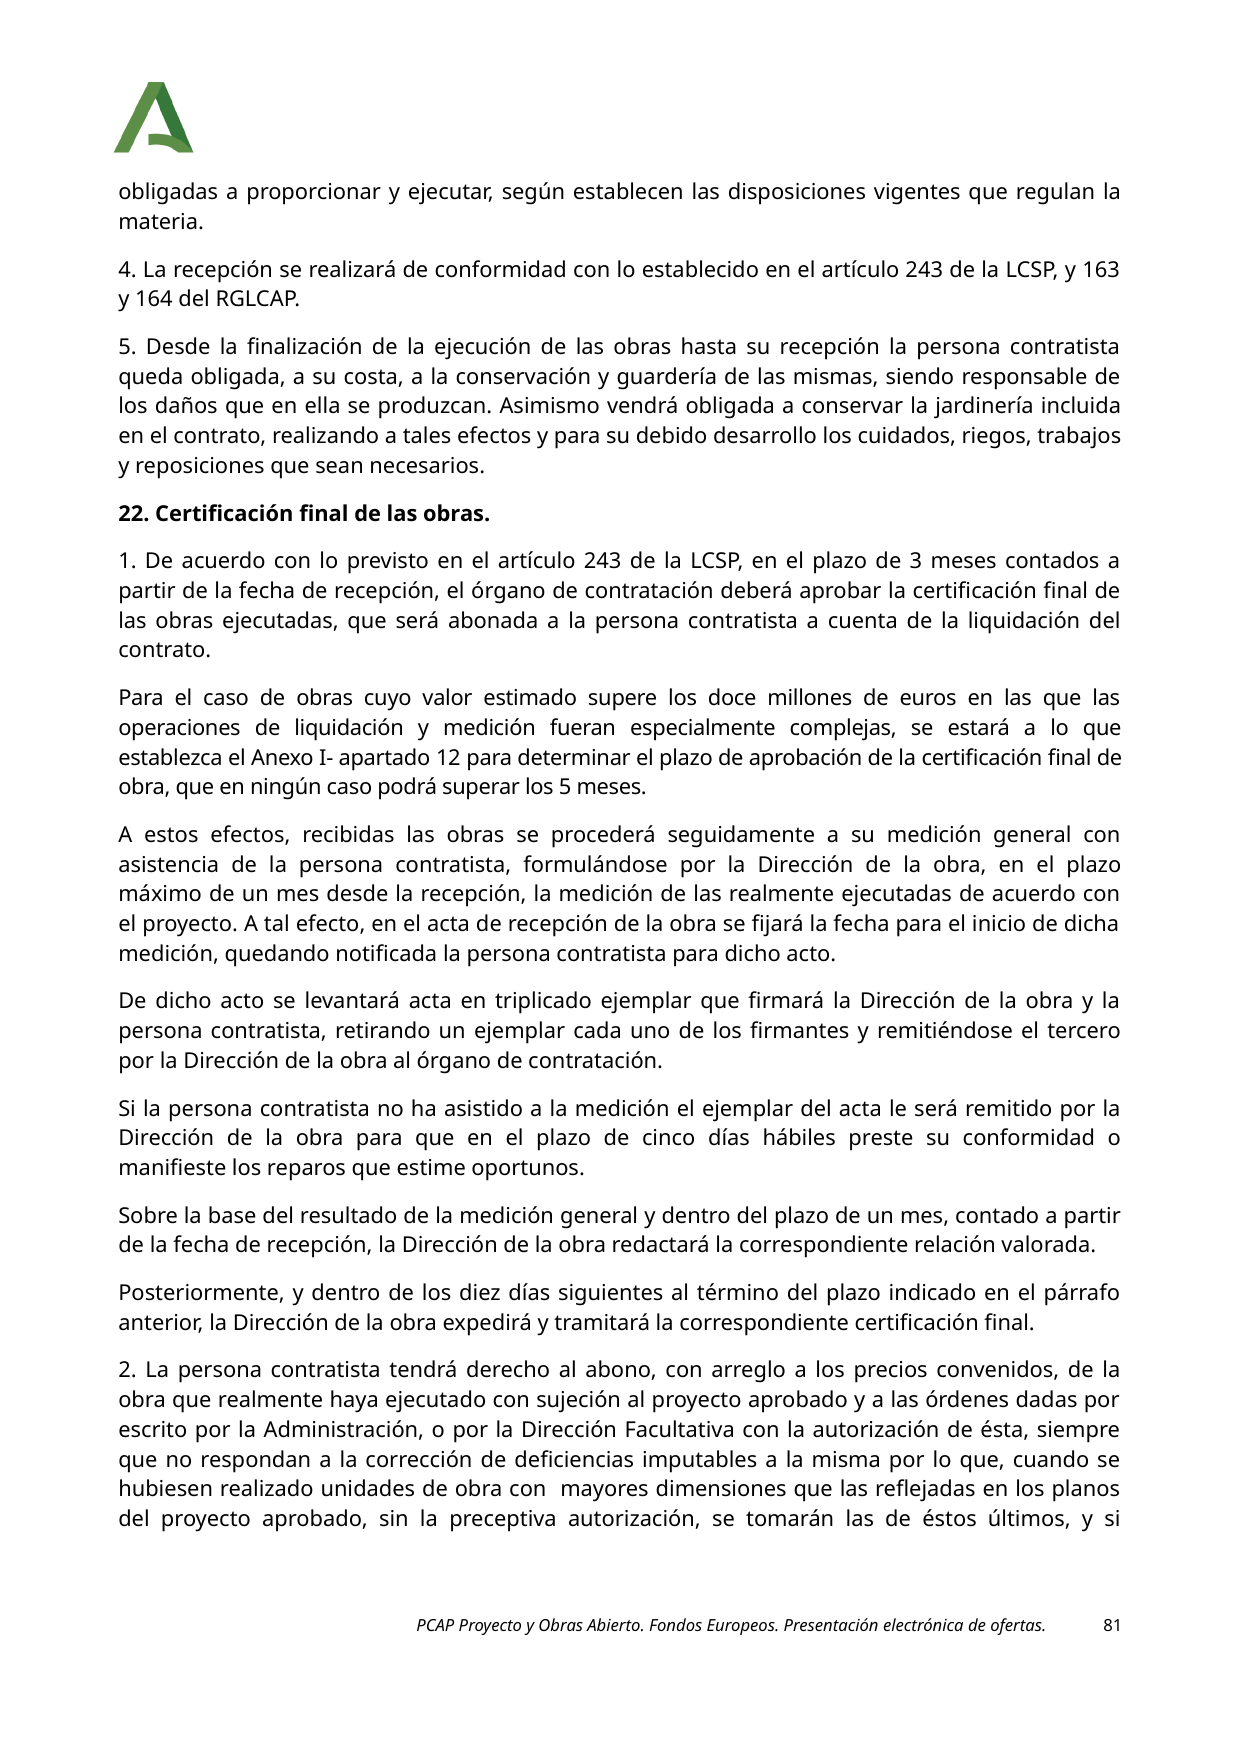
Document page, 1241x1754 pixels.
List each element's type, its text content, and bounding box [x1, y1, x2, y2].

text A estos efectos, recibidas las obras se procederá seguidamente a su medición general con asistencia de la persona contratista, formulándose por la Dirección de la obra, en el plazo máximo de un mes desde la recepción, la medición de las realmente ejecutadas de acuerdo con el proyecto. A tal efecto, en el acta de recepción de la obra se fijará la fecha para el inicio de dicha medición, quedando notificada la persona contratista para dicho acto. [118, 819, 1122, 968]
picture [109, 77, 198, 157]
text 5. Desde la finalización de la ejecución de las obras hasta su recepción la persona contratista queda obligada, a su costa, a la conservación y guardería de las mismas, siendo responsable de los daños que en ella se produzcan. Asimismo vendrá obligada a conservar la jardinería incluida en el contrato, realizando a tales efectos y para su debido desarrollo los cuidados, riegos, trabajos y reposiciones que sean necesarios. [118, 331, 1122, 480]
text obligadas a proporcionar y ejecutar, según establecen las disposiciones vigentes que regulan la materia. [118, 176, 1122, 236]
text De dicho acto se levantará acta en triplicado ejemplar que firmará la Dirección de la obra y la persona contratista, retirando un ejemplar cada uno de los firmantes y remitiéndose el tercero por la Dirección de la obra al órgano de contratación. [118, 986, 1122, 1075]
subtitle 22. Certificación final de las obras. [118, 498, 1122, 527]
text Posteriormente, y dentro de los diez días siguientes al término del plazo indicado en el párrafo anterior, la Dirección de la obra expedirá y tramitará la correspondiente certificación final. [118, 1277, 1122, 1337]
text Sobre la base del resultado de la medición general y dentro del plazo de un mes, contado a partir de la fecha de recepción, la Dirección de la obra redactará la correspondiente relación valorada. [118, 1200, 1122, 1259]
text 1. De acuerdo con lo previsto en el artículo 243 de la LCSP, en el plazo de 3 meses contados a partir de la fecha de recepción, el órgano de contratación deberá aprobar la certificación final de las obras ejecutadas, que será abonada a la persona contratista a cuenta de la liquidación del contrato. [118, 545, 1122, 664]
text 4. La recepción se realizará de conformidad con lo establecido en el artículo 243 de la LCSP, y 163 y 164 del RGLCAP. [118, 254, 1122, 313]
text Si la persona contratista no ha asistido a la medición el ejemplar del acta le será remitido por la Dirección de la obra para que en el plazo de cinco días hábiles preste su conformidad o manifieste los reparos que estime oportunos. [118, 1093, 1122, 1182]
text Para el caso de obras cuyo valor estimado supere los doce millones de euros en las que las operaciones de liquidación y medición fueran especialmente complejas, se estará a lo que establezca el Anexo I- apartado 12 para determinar el plazo de aprobación de la certificación final de obra, que en ningún caso podrá superar los 5 meses. [118, 682, 1122, 801]
text 2. La persona contratista tendrá derecho al abono, con arreglo a los precios convenidos, de la obra que realmente haya ejecutado con sujeción al proyecto aprobado y a las órdenes dadas por escrito por la Administración, o por la Dirección Facultativa con la autorización de ésta, siempre que no respondan a la corrección de deficiencias imputables a la misma por lo que, cuando se hubiesen realizado unidades de obra con mayores dimensiones que las reflejadas en los planos del proyecto aprobado, sin la preceptiva autorización, se tomarán las de éstos últimos, y si [118, 1354, 1122, 1533]
